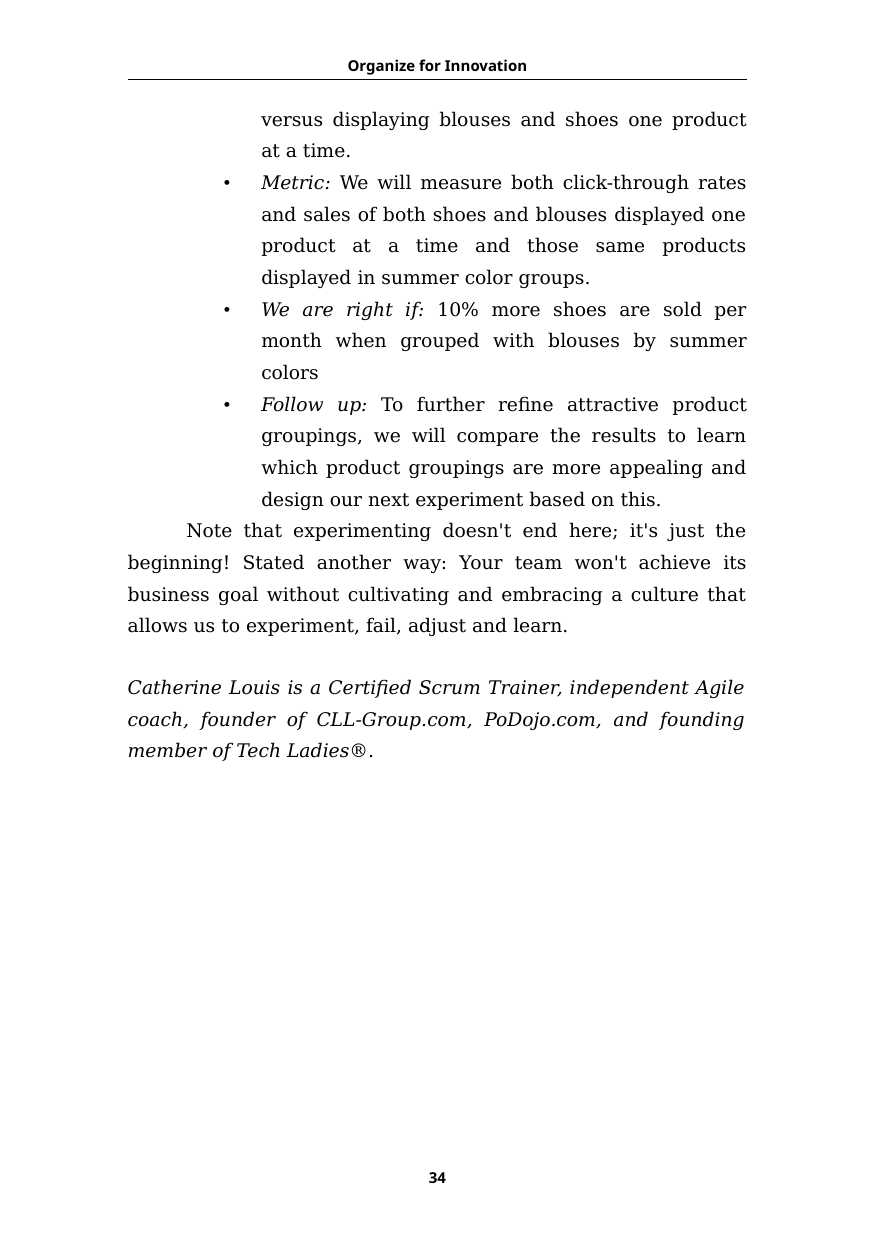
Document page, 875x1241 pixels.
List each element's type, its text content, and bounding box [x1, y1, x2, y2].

list versus displaying blouses and shoes one product at a time. [223, 109, 747, 162]
text Note that experimenting doesn't end here; it's just the beginning! Stated another way: Your team won't achieve its business goal without cultivating and embracing a culture that allows us to experiment, fail, adjust and learn. [127, 520, 747, 637]
text Catherine Louis is a Certified Scrum Trainer, independent Agile coach, founder of CLL-Group.com, PoDojo.com, and founding member of Tech Ladies®. [127, 677, 747, 762]
list Follow up: To further refine attractive product groupings, we will compare the results to learn which product groupings are more appealing and design our next experiment based on this. [223, 394, 747, 511]
list Metric: We will measure both click-through rates and sales of both shoes and blouses displayed one product at a time and those same products displayed in summer color groups. [223, 172, 747, 289]
list We are right if: 10% more shoes are sold per month when grouped with blouses by summer colors [223, 299, 747, 384]
